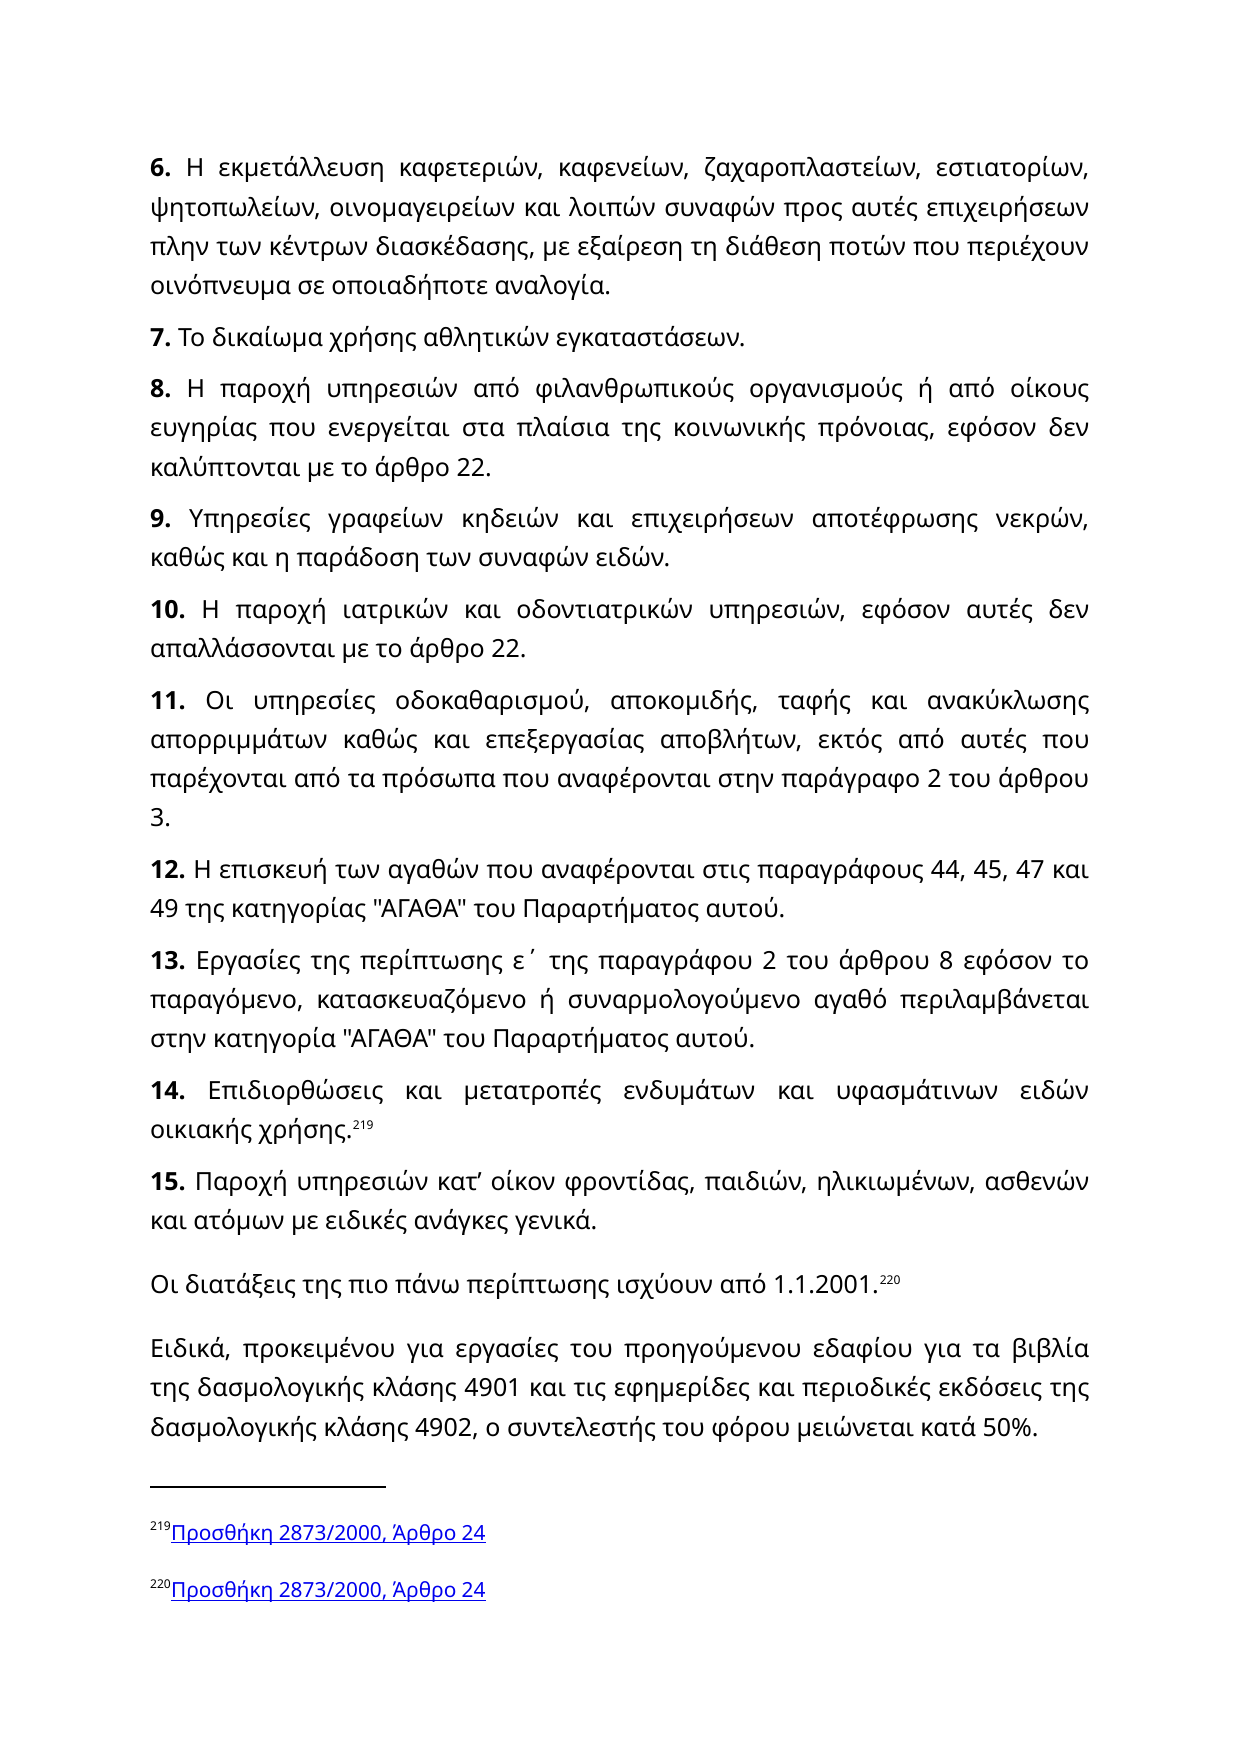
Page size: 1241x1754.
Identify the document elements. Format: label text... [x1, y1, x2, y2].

text 14. Επιδιορθώσεις και μετατροπές ενδυμάτων και υφασμάτινων ειδών οικιακής χρήσης. [150, 1072, 1090, 1146]
text Οι διατάξεις της πιο πάνω περίπτωσης ισχύουν από 1.1.2001. [150, 1267, 1090, 1301]
text Ειδικά, προκειμένου για εργασίες του προηγούμενου εδαφίου για τα βιβλία της δασμολογικής κλάσης 4901 και τις εφημερίδες και περιοδικές εκδόσεις της δασμολογικής κλάσης 4902, ο συντελεστής του φόρου μειώνεται κατά 50%. [150, 1331, 1090, 1443]
text Προσθήκη 2873/2000, Άρθρο 24 [150, 1518, 1090, 1546]
text 15. Παροχή υπηρεσιών κατ’ οίκον φροντίδας, παιδιών, ηλικιωμένων, ασθενών και ατόμων με ειδικές ανάγκες γενικά. [150, 1163, 1090, 1237]
text 7. Το δικαίωμα χρήσης αθλητικών εγκαταστάσεων. [150, 319, 1090, 353]
text 13. Εργασίες της περίπτωσης ε΄ της παραγράφου 2 του άρθρου 8 εφόσον το παραγόμενο, κατασκευαζόμενο ή συναρμολογούμενο αγαθό περιλαμβάνεται στην κατηγορία "ΑΓΑΘΑ" του Παραρτήματος αυτού. [150, 942, 1090, 1055]
text 11. Οι υπηρεσίες οδοκαθαρισμού, αποκομιδής, ταφής και ανακύκλωσης απορριμμάτων καθώς και επεξεργασίας αποβλήτων, εκτός από αυτές που παρέχονται από τα πρόσωπα που αναφέρονται στην παράγραφο 2 του άρθρου 3. [150, 682, 1090, 834]
text 9. Υπηρεσίες γραφείων κηδειών και επιχειρήσεων αποτέφρωσης νεκρών, καθώς και η παράδοση των συναφών ειδών. [150, 501, 1090, 574]
text 12. Η επισκευή των αγαθών που αναφέρονται στις παραγράφους 44, 45, 47 και 49 της κατηγορίας "ΑΓΑΘΑ" του Παραρτήματος αυτού. [150, 852, 1090, 925]
text 10. Η παροχή ιατρικών και οδοντιατρικών υπηρεσιών, εφόσον αυτές δεν απαλλάσσονται με το άρθρο 22. [150, 592, 1090, 665]
text Προσθήκη 2873/2000, Άρθρο 24 [150, 1576, 1090, 1604]
text 8. Η παροχή υπηρεσιών από φιλανθρωπικούς οργανισμούς ή από οίκους ευγηρίας που ενεργείται στα πλαίσια της κοινωνικής πρόνοιας, εφόσον δεν καλύπτονται με το άρθρο 22. [150, 371, 1090, 483]
text 6. Η εκμετάλλευση καφετεριών, καφενείων, ζαχαροπλαστείων, εστιατορίων, ψητοπωλείων, οινομαγειρείων και λοιπών συναφών προς αυτές επιχειρήσεων πλην των κέντρων διασκέδασης, με εξαίρεση τη διάθεση ποτών που περιέχουν οινόπνευμα σε οποιαδήποτε αναλογία. [150, 150, 1090, 302]
